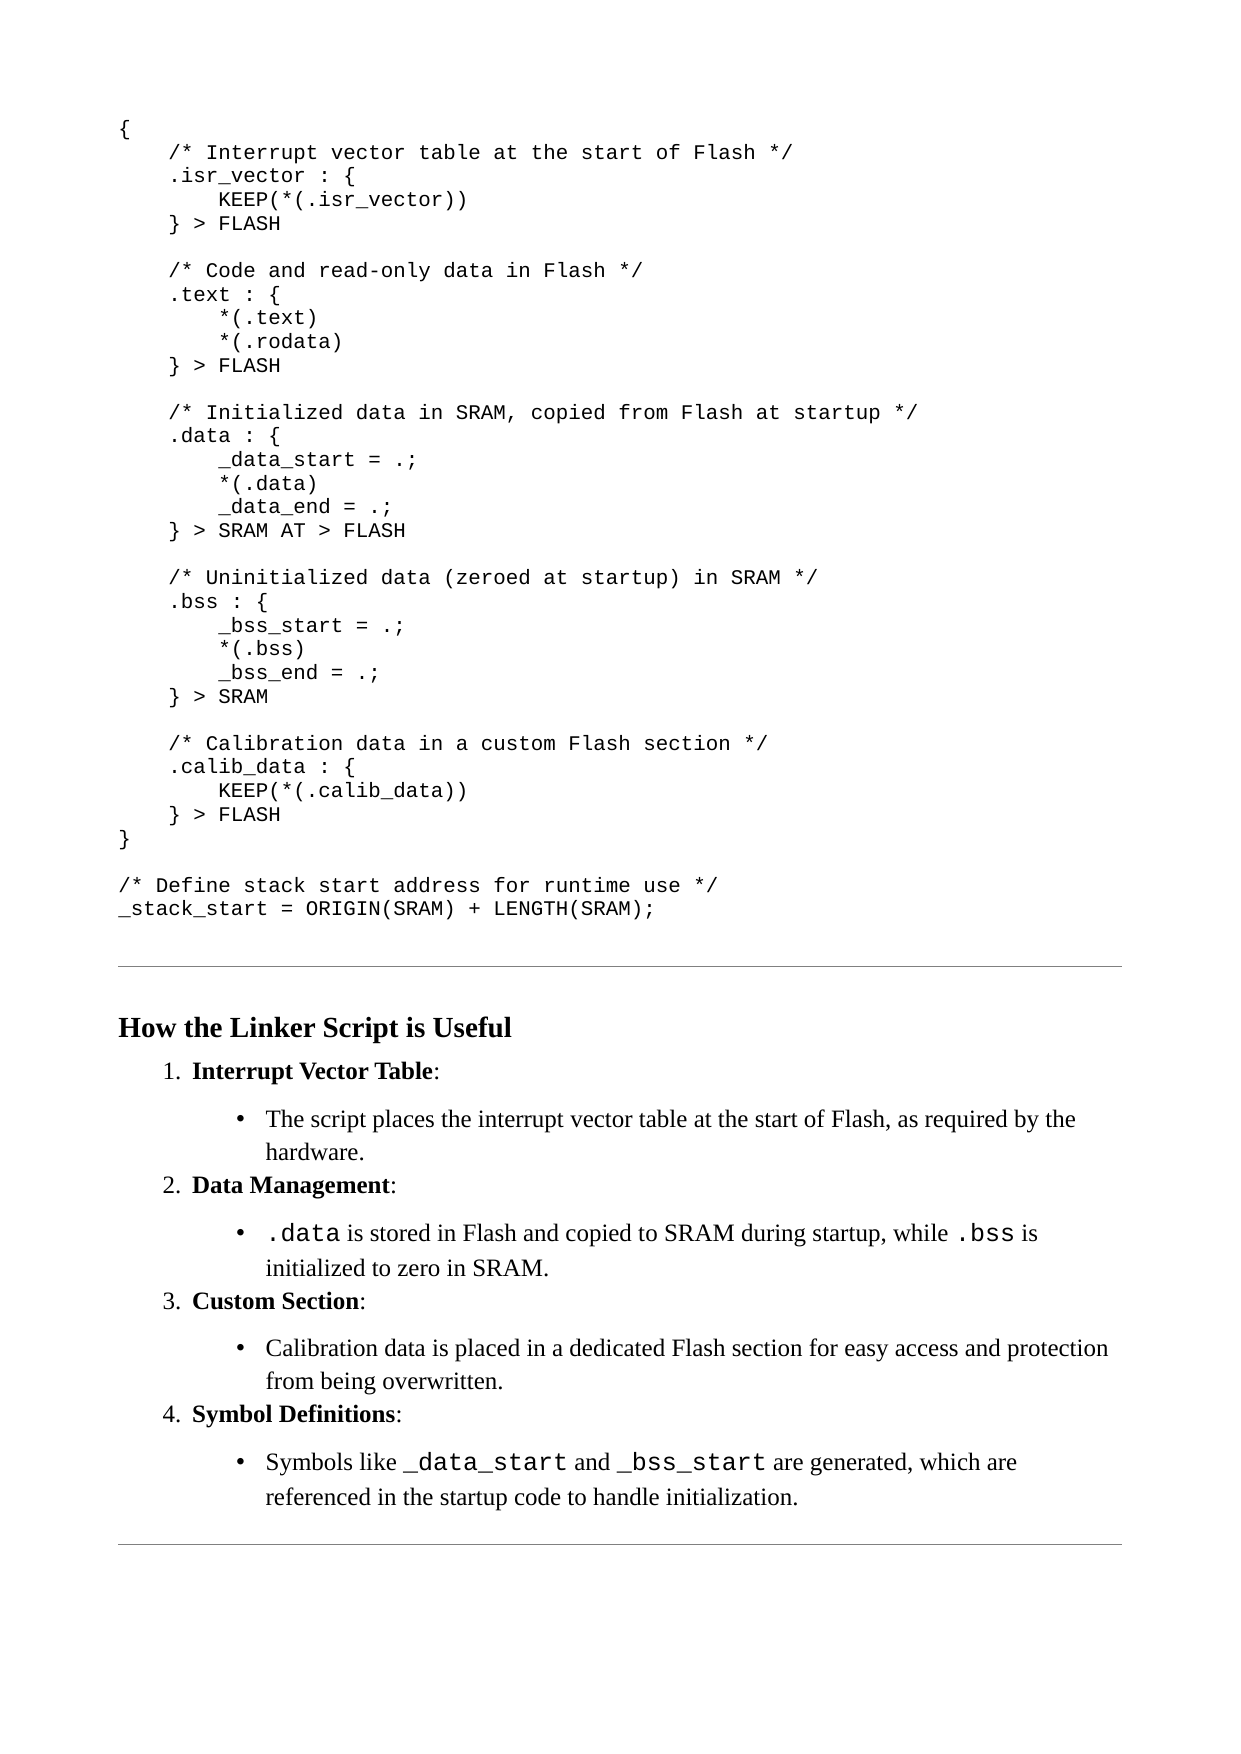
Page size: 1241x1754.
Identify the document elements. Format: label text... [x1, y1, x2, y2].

list .data is stored in Flash and copied to SRAM during startup, while .bss is initialized to zero in SRAM. [236, 1218, 1122, 1282]
subtitle How the Linker Script is Useful [118, 1010, 1122, 1044]
text .bss : { [118, 591, 1122, 615]
text /* Initialized data in SRAM, copied from Flash at startup */ [118, 402, 1122, 426]
text KEEP(*(.calib_data)) [118, 780, 1122, 804]
text /* Calibration data in a custom Flash section */ [118, 733, 1122, 757]
list Custom Section: [162, 1286, 1122, 1314]
text *(.rodata) [118, 331, 1122, 354]
list Symbols like _data_start and _bss_start are generated, which are referenced in the startup code to handle initialization. [236, 1447, 1122, 1511]
text _bss_end = .; [118, 662, 1122, 686]
text _bss_start = .; [118, 615, 1122, 638]
list Interrupt Vector Table: [162, 1056, 1122, 1085]
text _data_start = .; [118, 449, 1122, 473]
list The script places the interrupt vector table at the start of Flash, as required by the hardware. [236, 1104, 1122, 1166]
text .text : { [118, 284, 1122, 307]
text /* Code and read-only data in Flash */ [118, 260, 1122, 284]
list Calibration data is placed in a dedicated Flash section for easy access and protection from being overwritten. [236, 1333, 1122, 1395]
text } > FLASH [118, 354, 1122, 378]
text } > FLASH [118, 804, 1122, 827]
text _stack_start = ORIGIN(SRAM) + LENGTH(SRAM); [118, 898, 1122, 922]
text } > SRAM [118, 686, 1122, 709]
text } > FLASH [118, 213, 1122, 236]
text *(.data) [118, 473, 1122, 496]
text } [118, 827, 1122, 851]
text /* Define stack start address for runtime use */ [118, 875, 1122, 898]
text /* Interrupt vector table at the start of Flash */ [118, 142, 1122, 165]
text .calib_data : { [118, 757, 1122, 780]
text .isr_vector : { [118, 165, 1122, 189]
list Data Management: [162, 1170, 1122, 1199]
text } > SRAM AT > FLASH [118, 520, 1122, 544]
text .data : { [118, 426, 1122, 449]
text _data_end = .; [118, 496, 1122, 520]
text KEEP(*(.isr_vector)) [118, 189, 1122, 213]
text /* Uninitialized data (zeroed at startup) in SRAM */ [118, 567, 1122, 591]
list Symbol Definitions: [162, 1399, 1122, 1428]
text *(.bss) [118, 638, 1122, 662]
text *(.text) [118, 307, 1122, 331]
text { [118, 118, 1122, 142]
